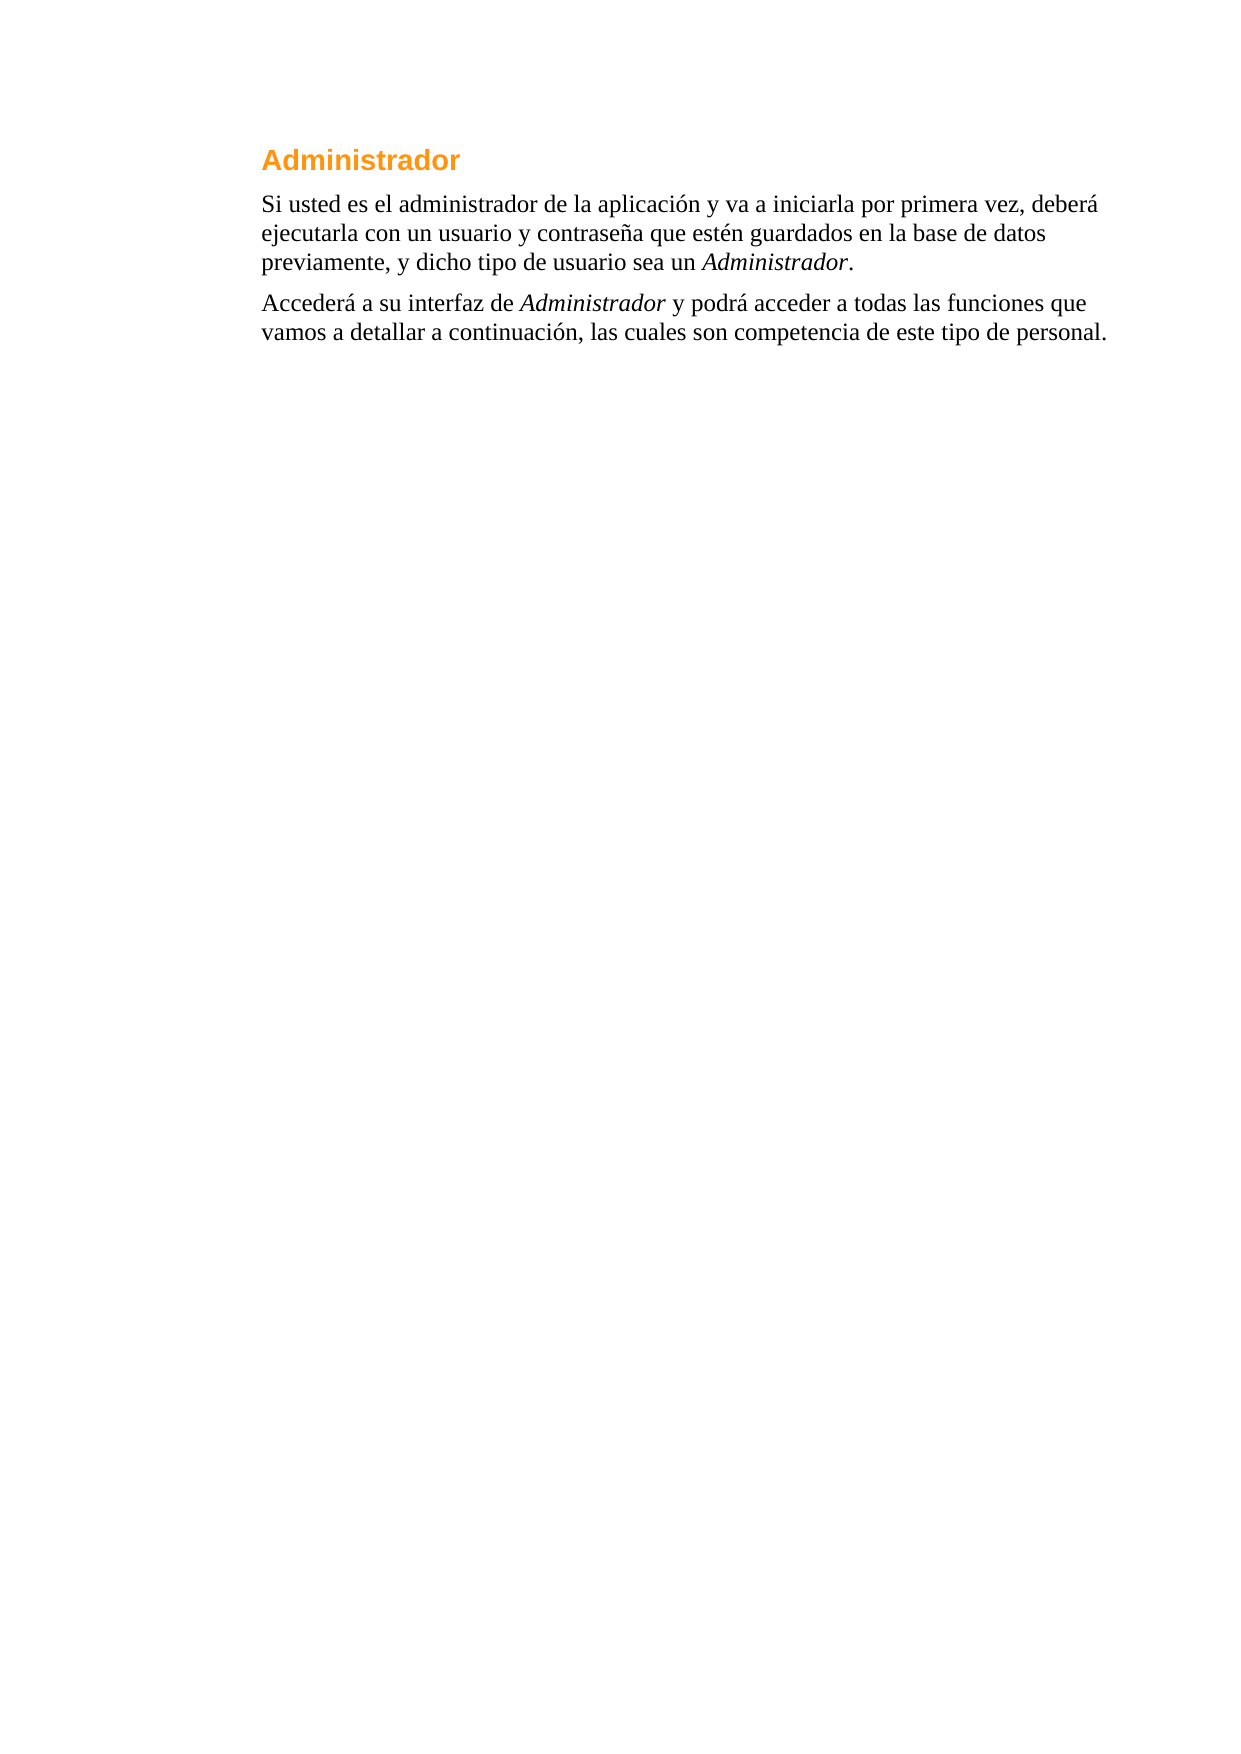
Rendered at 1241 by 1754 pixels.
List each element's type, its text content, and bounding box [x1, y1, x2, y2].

text Accederá a su interfaz de Administrador y podrá acceder a todas las funciones que vamos a detallar a continuación, las cuales son competencia de este tipo de personal. [261, 288, 1122, 345]
subtitle Administrador [261, 143, 1122, 177]
text Si usted es el administrador de la aplicación y va a iniciarla por primera vez, deberá ejecutarla con un usuario y contraseña que estén guardados en la base de datos previamente, y dicho tipo de usuario sea un Administrador. [261, 189, 1122, 275]
